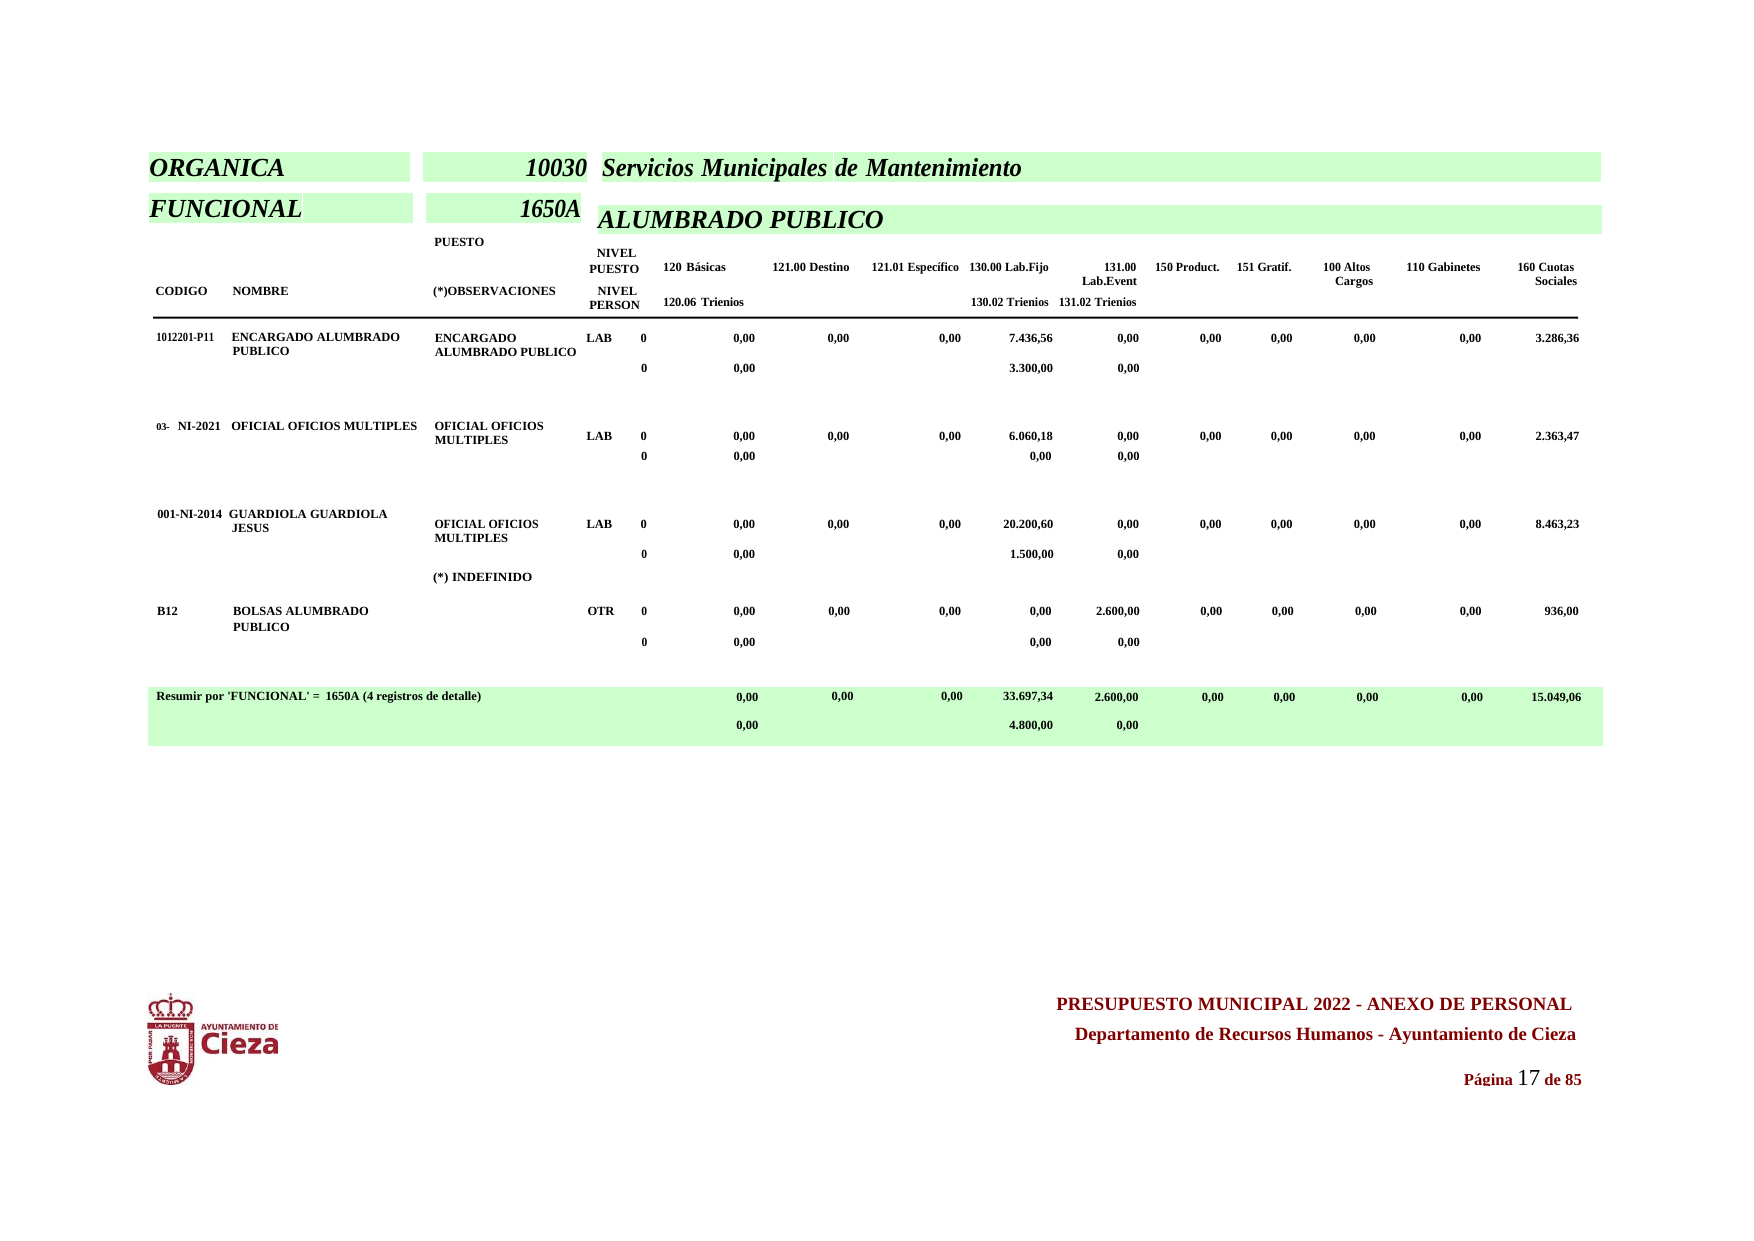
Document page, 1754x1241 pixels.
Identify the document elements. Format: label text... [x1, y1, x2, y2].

text 0 0,00 0,00 0,00 [641, 449, 1614, 463]
table_cell [1324, 712, 1419, 746]
subtitle ORGANICA 10030 Servicios Municipales de Mantenimiento [149, 152, 1614, 182]
text 110 Gabinetes 160 Cuotas Sociales [1406, 260, 1579, 288]
text 120 Básicas [663, 260, 745, 274]
text 0,00 [733, 428, 758, 443]
list NI-2021 OFICIAL OFICIOS MULTIPLES OFICIAL OFICIOS [156, 419, 547, 433]
table_cell 0,00 [984, 620, 1075, 687]
text NIVEL PERSON [589, 284, 642, 312]
text 120.06 Trienios [663, 295, 745, 309]
text 150 Product. 151 Gratif. 100 Altos [1141, 260, 1370, 274]
table_cell 0,00 [1247, 687, 1324, 712]
text 0,00 [733, 517, 758, 531]
table_cell [896, 620, 984, 687]
text 0 0,00 3.300,00 0,00 [641, 360, 1614, 375]
text Cargos [1141, 274, 1373, 288]
table_cell [1324, 620, 1419, 687]
text JESUS [155, 522, 345, 536]
table_cell [793, 620, 896, 687]
table_cell 0 [628, 620, 691, 687]
text NIVEL [597, 248, 1614, 260]
table_cell 0,00 [1075, 712, 1170, 746]
text 0,00 0,00 6.060,18 0,00 0,00 0,00 0,00 0,00 2.363,47 [827, 428, 1614, 443]
table_cell 0,00 [1075, 620, 1170, 687]
table_header 0,00 [896, 606, 984, 620]
table_cell [1419, 712, 1508, 746]
text FUNCIONAL 1650A [149, 193, 581, 223]
table_cell 0,00 [793, 687, 896, 712]
text 130.02 Trienios 131.02 Trienios [971, 295, 1137, 309]
table_cell [896, 712, 984, 746]
table_header 0,00 [1170, 606, 1247, 620]
picture [147, 992, 279, 1085]
text 0,00 0,00 7.436,56 0,00 0,00 0,00 0,00 0,00 3.286,36 [827, 331, 1614, 345]
text Lab.Event [1082, 274, 1137, 288]
table_cell 2.600,00 [1075, 687, 1170, 712]
table_header 0,00 [1324, 606, 1419, 620]
table_cell [1170, 620, 1247, 687]
table_cell [628, 687, 691, 712]
table_cell PUBLICO [148, 620, 628, 687]
table_header 0,00 [793, 606, 896, 620]
text OFICIAL OFICIOS MULTIPLES [434, 517, 547, 545]
text ENCARGADO ALUMBRADO PUBLICO [434, 331, 578, 359]
table_cell 0,00 [691, 620, 793, 687]
table_cell Resumir por 'FUNCIONAL' = 1650A (4 registros de detalle) [148, 687, 628, 712]
table_cell [1170, 712, 1247, 746]
text 1012201-P11 ENCARGADO ALUMBRADO [154, 330, 402, 344]
text CODIGO NOMBRE [155, 284, 294, 298]
table_cell 33.697,34 [984, 687, 1075, 712]
text 0,00 [733, 547, 758, 561]
subtitle ALUMBRADO PUBLICO [598, 204, 1614, 234]
text LAB 0 [586, 517, 651, 531]
text LAB 0 [586, 428, 650, 443]
table_cell 0,00 [1419, 687, 1508, 712]
table_cell [1419, 620, 1508, 687]
table_cell 0,00 [1170, 687, 1247, 712]
table_header 0,00 [1247, 606, 1324, 620]
table_header 0,00 [691, 606, 793, 620]
table_cell [628, 712, 691, 746]
text 0,00 0,00 20.200,60 0,00 0,00 0,00 0,00 0,00 8.463,23 [827, 517, 1614, 531]
table_header 0,00 [1419, 606, 1508, 620]
table_cell [793, 712, 896, 746]
table_cell 0,00 [1324, 687, 1419, 712]
text PUESTO [589, 262, 641, 276]
table_cell 0,00 [896, 687, 984, 712]
text 001-NI-2014 GUARDIOLA GUARDIOLA [155, 507, 389, 522]
table_cell 15.049,06 [1508, 687, 1603, 712]
table_header 0 [628, 606, 691, 620]
table_cell 4.800,00 [984, 712, 1075, 746]
table_cell [1247, 620, 1324, 687]
table_cell [1508, 620, 1603, 687]
text PUBLICO [154, 344, 368, 359]
table_cell 0,00 [691, 687, 793, 712]
table_cell [1508, 712, 1603, 746]
text MULTIPLES [434, 433, 547, 447]
table_header 0,00 [984, 606, 1075, 620]
text 121.00 Destino 121.01 Específico 130.00 Lab.Fijo 131.00 [772, 260, 1137, 274]
text (*)OBSERVACIONES [433, 284, 560, 298]
table_cell [1247, 712, 1324, 746]
text LAB 0 [586, 331, 650, 345]
table_cell 0,00 [691, 712, 793, 746]
text PUESTO [135, 237, 484, 249]
table_cell [148, 712, 628, 746]
text 1.500,00 0,00 [1010, 547, 1614, 561]
table_header B12 BOLSAS ALUMBRADO OTR [148, 606, 628, 620]
table_header 2.600,00 [1075, 606, 1170, 620]
text (*) INDEFINIDO [433, 570, 547, 584]
text 0,00 [733, 331, 758, 345]
table_header 936,00 [1508, 606, 1603, 620]
text 0 [566, 547, 647, 561]
